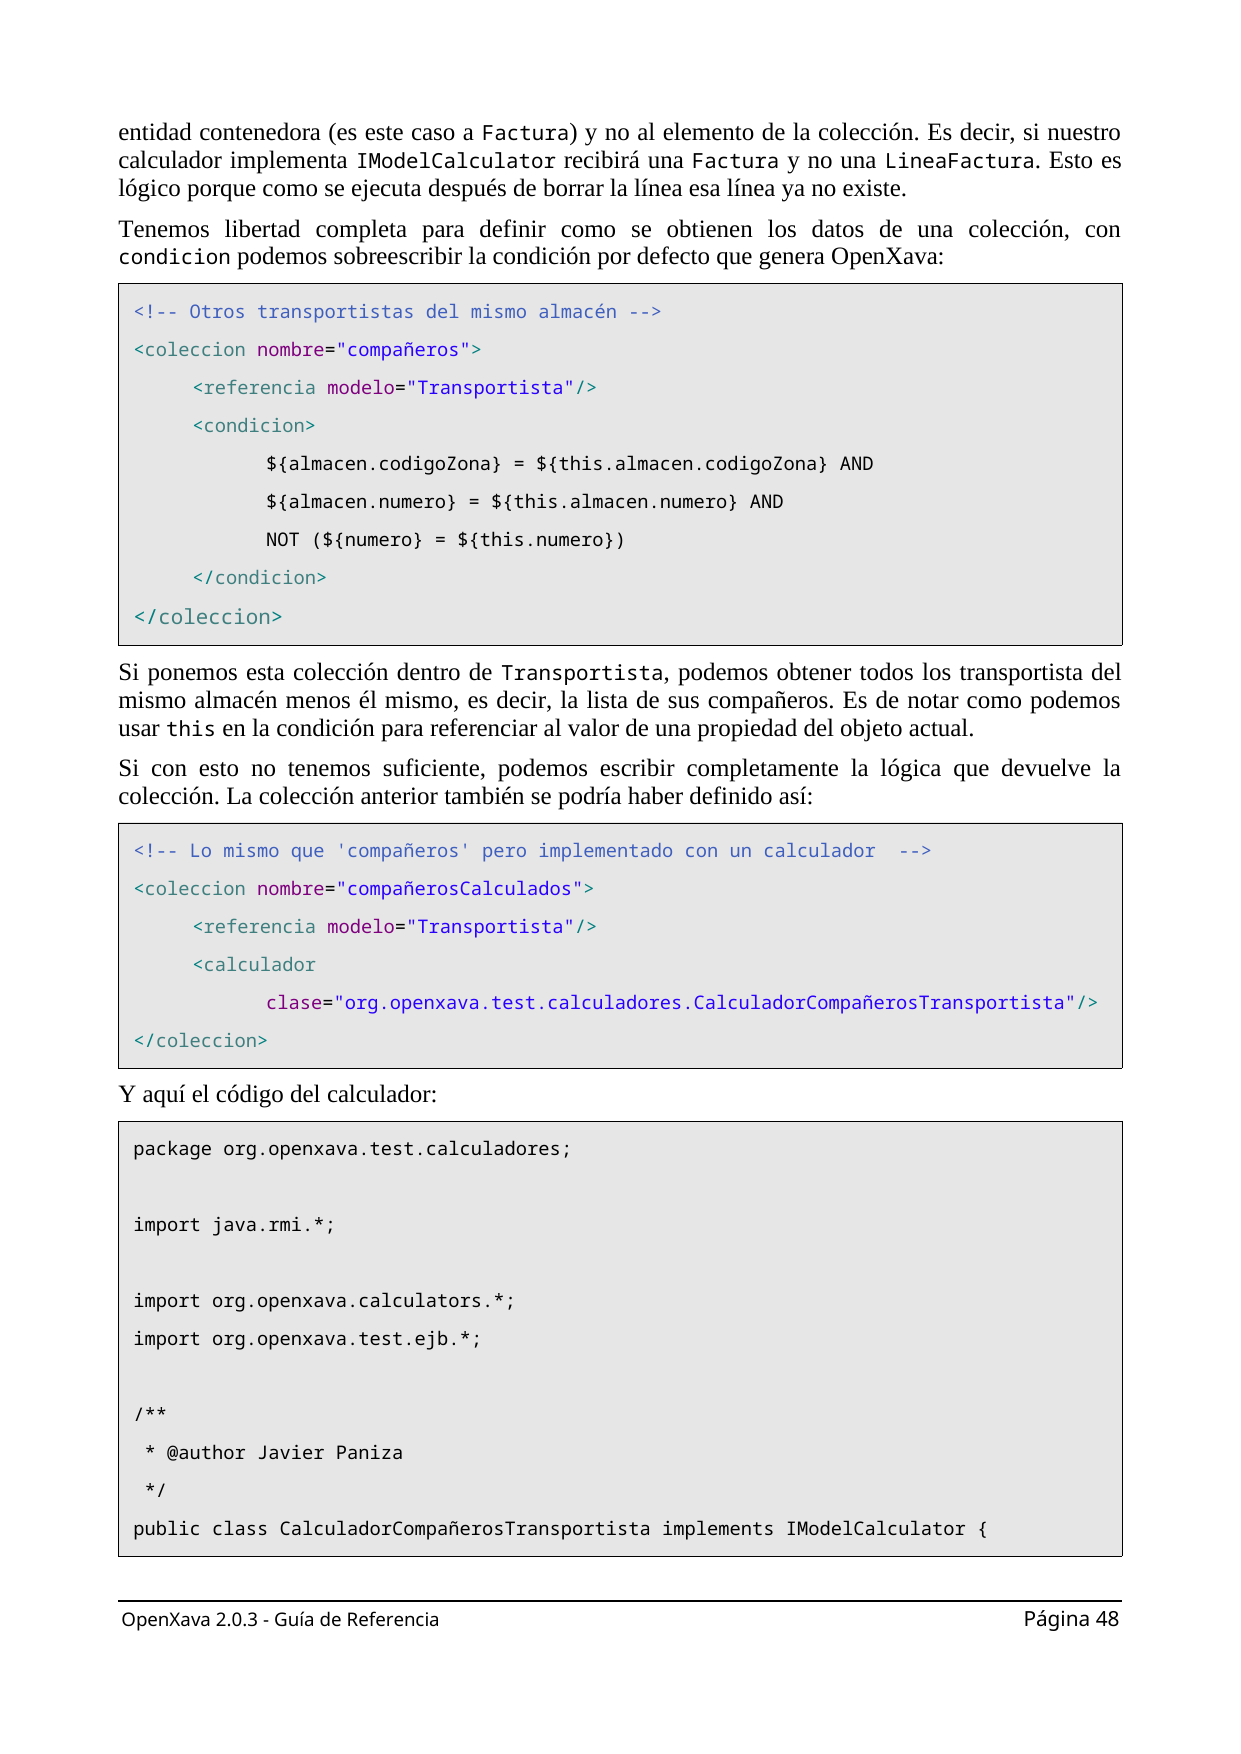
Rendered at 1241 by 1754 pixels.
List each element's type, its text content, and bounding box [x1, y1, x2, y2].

text <condicion> [119, 397, 1122, 435]
text import org.openxava.calculators.*; [119, 1273, 1122, 1311]
text <referencia modelo="Transportista"/> [119, 359, 1122, 397]
text <!-- Lo mismo que 'compañeros' pero implementado con un calculador --> [119, 824, 1122, 861]
text Tenemos libertad completa para definir como se obtienen los datos de una colección, con condicion podemos sobreescribir la condición por defecto que genera OpenXava: [118, 215, 1122, 271]
text Si ponemos esta colección dentro de Transportista, podemos obtener todos los transportista del mismo almacén menos él mismo, es decir, la lista de sus compañeros. Es de notar como podemos usar this en la condición para referenciar al valor de una propiedad del objeto actual. [118, 658, 1122, 742]
text NOT (${numero} = ${this.numero}) [119, 511, 1122, 549]
text </coleccion> [119, 1013, 1122, 1068]
text import java.rmi.*; [119, 1197, 1122, 1235]
text /** [119, 1387, 1122, 1425]
text </coleccion> [119, 587, 1122, 645]
text </condicion> [119, 549, 1122, 587]
text import org.openxava.test.ejb.*; [119, 1311, 1122, 1349]
text Y aquí el código del calculador: [118, 1080, 1122, 1108]
text ${almacen.numero} = ${this.almacen.numero} AND [119, 473, 1122, 511]
text <coleccion nombre="compañeros"> [119, 321, 1122, 359]
text <!-- Otros transportistas del mismo almacén --> [119, 284, 1122, 321]
text package org.openxava.test.calculadores; [119, 1122, 1122, 1159]
text clase="org.openxava.test.calculadores.CalculadorCompañerosTransportista"/> [119, 974, 1122, 1013]
text <coleccion nombre="compañerosCalculados"> [119, 861, 1122, 898]
text * @author Javier Paniza [119, 1425, 1122, 1463]
text <calculador [119, 937, 1122, 974]
text <referencia modelo="Transportista"/> [119, 898, 1122, 937]
text ${almacen.codigoZona} = ${this.almacen.codigoZona} AND [119, 435, 1122, 473]
text Si con esto no tenemos suficiente, podemos escribir completamente la lógica que devuelve la colección. La colección anterior también se podría haber definido así: [118, 754, 1122, 810]
text */ [119, 1463, 1122, 1501]
text entidad contenedora (es este caso a Factura) y no al elemento de la colección. Es decir, si nuestro calculador implementa IModelCalculator recibirá una Factura y no una LineaFactura. Esto es lógico porque como se ejecuta después de borrar la línea esa línea ya no existe. [118, 118, 1122, 202]
text public class CalculadorCompañerosTransportista implements IModelCalculator { [119, 1501, 1122, 1556]
